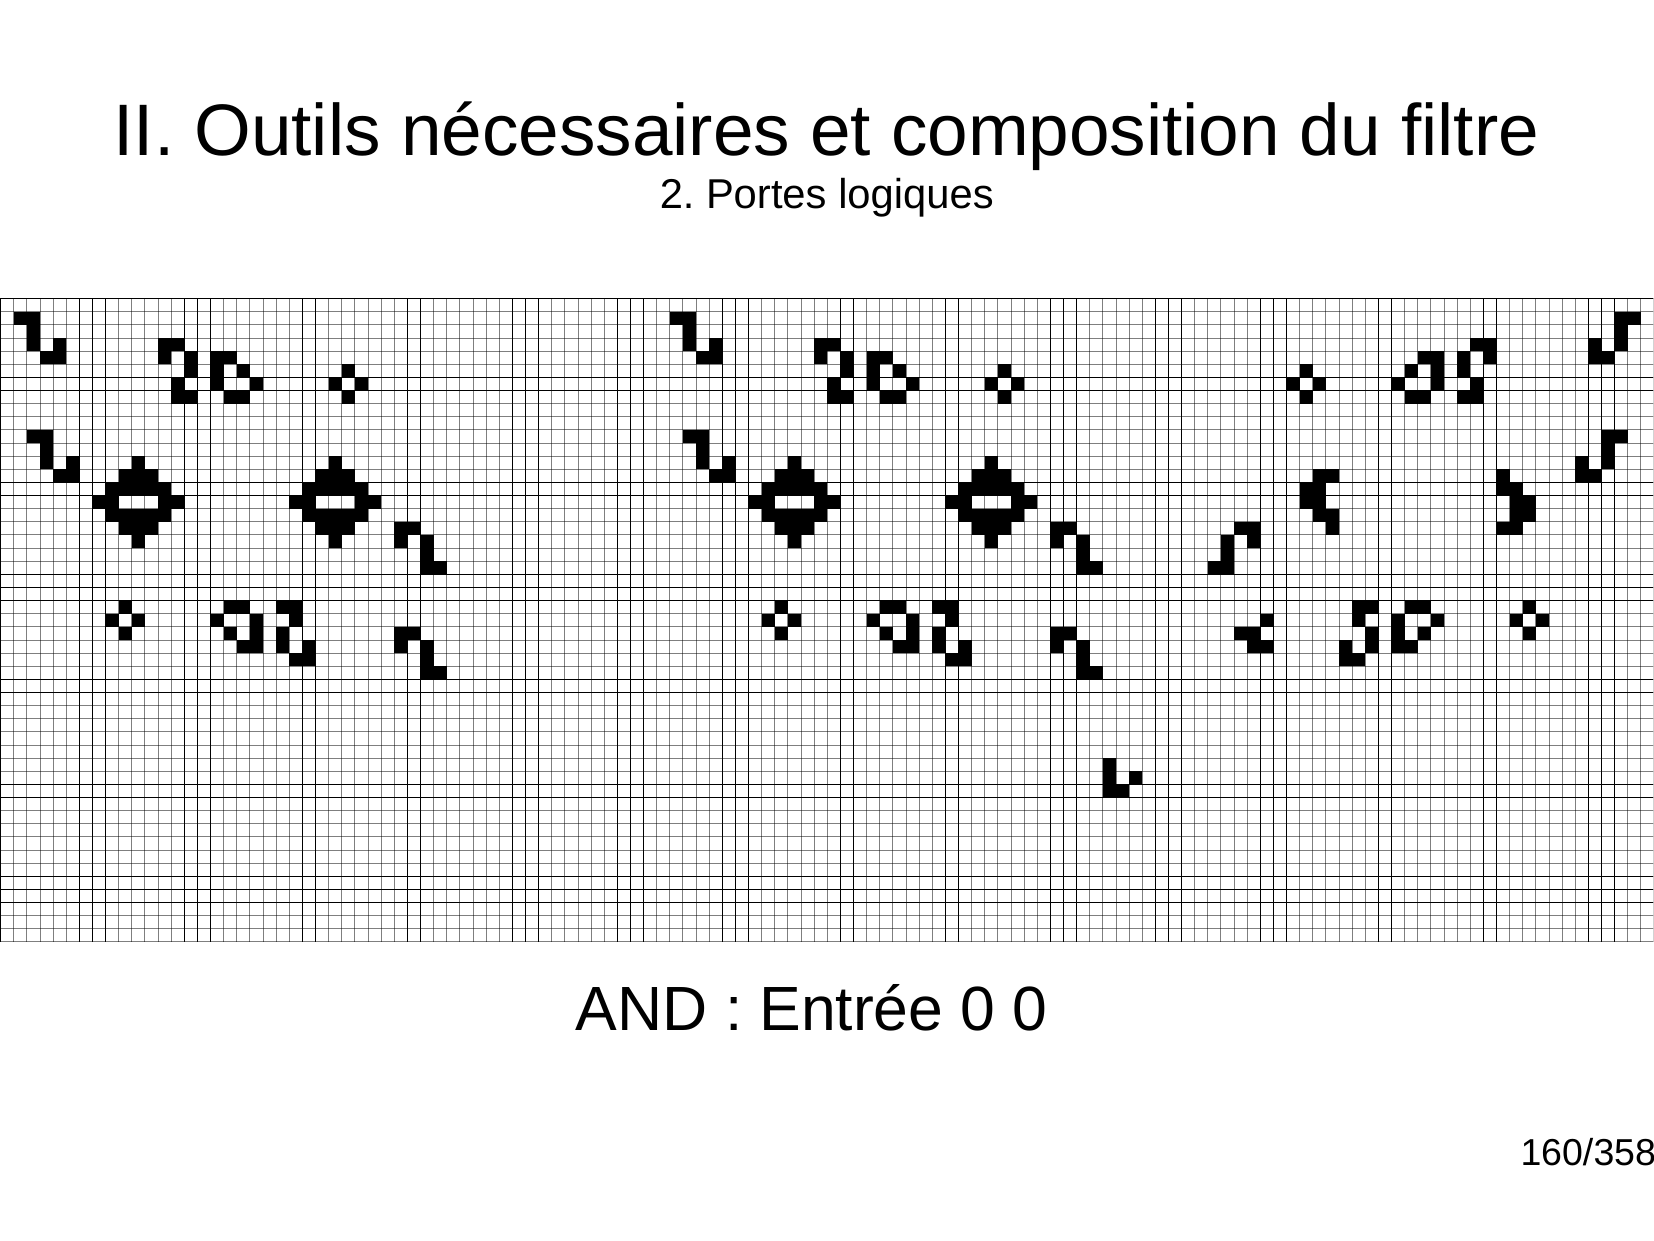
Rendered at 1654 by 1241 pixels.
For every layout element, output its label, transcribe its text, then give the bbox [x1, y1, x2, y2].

text_box <number>/358 [1505, 1124, 1654, 1182]
text_box AND : Entrée 0 0 [561, 966, 1063, 1052]
title II. Outils nécessaires et composition du filtre 2. Portes logiques [82, 49, 1571, 257]
picture [0, 298, 1654, 942]
